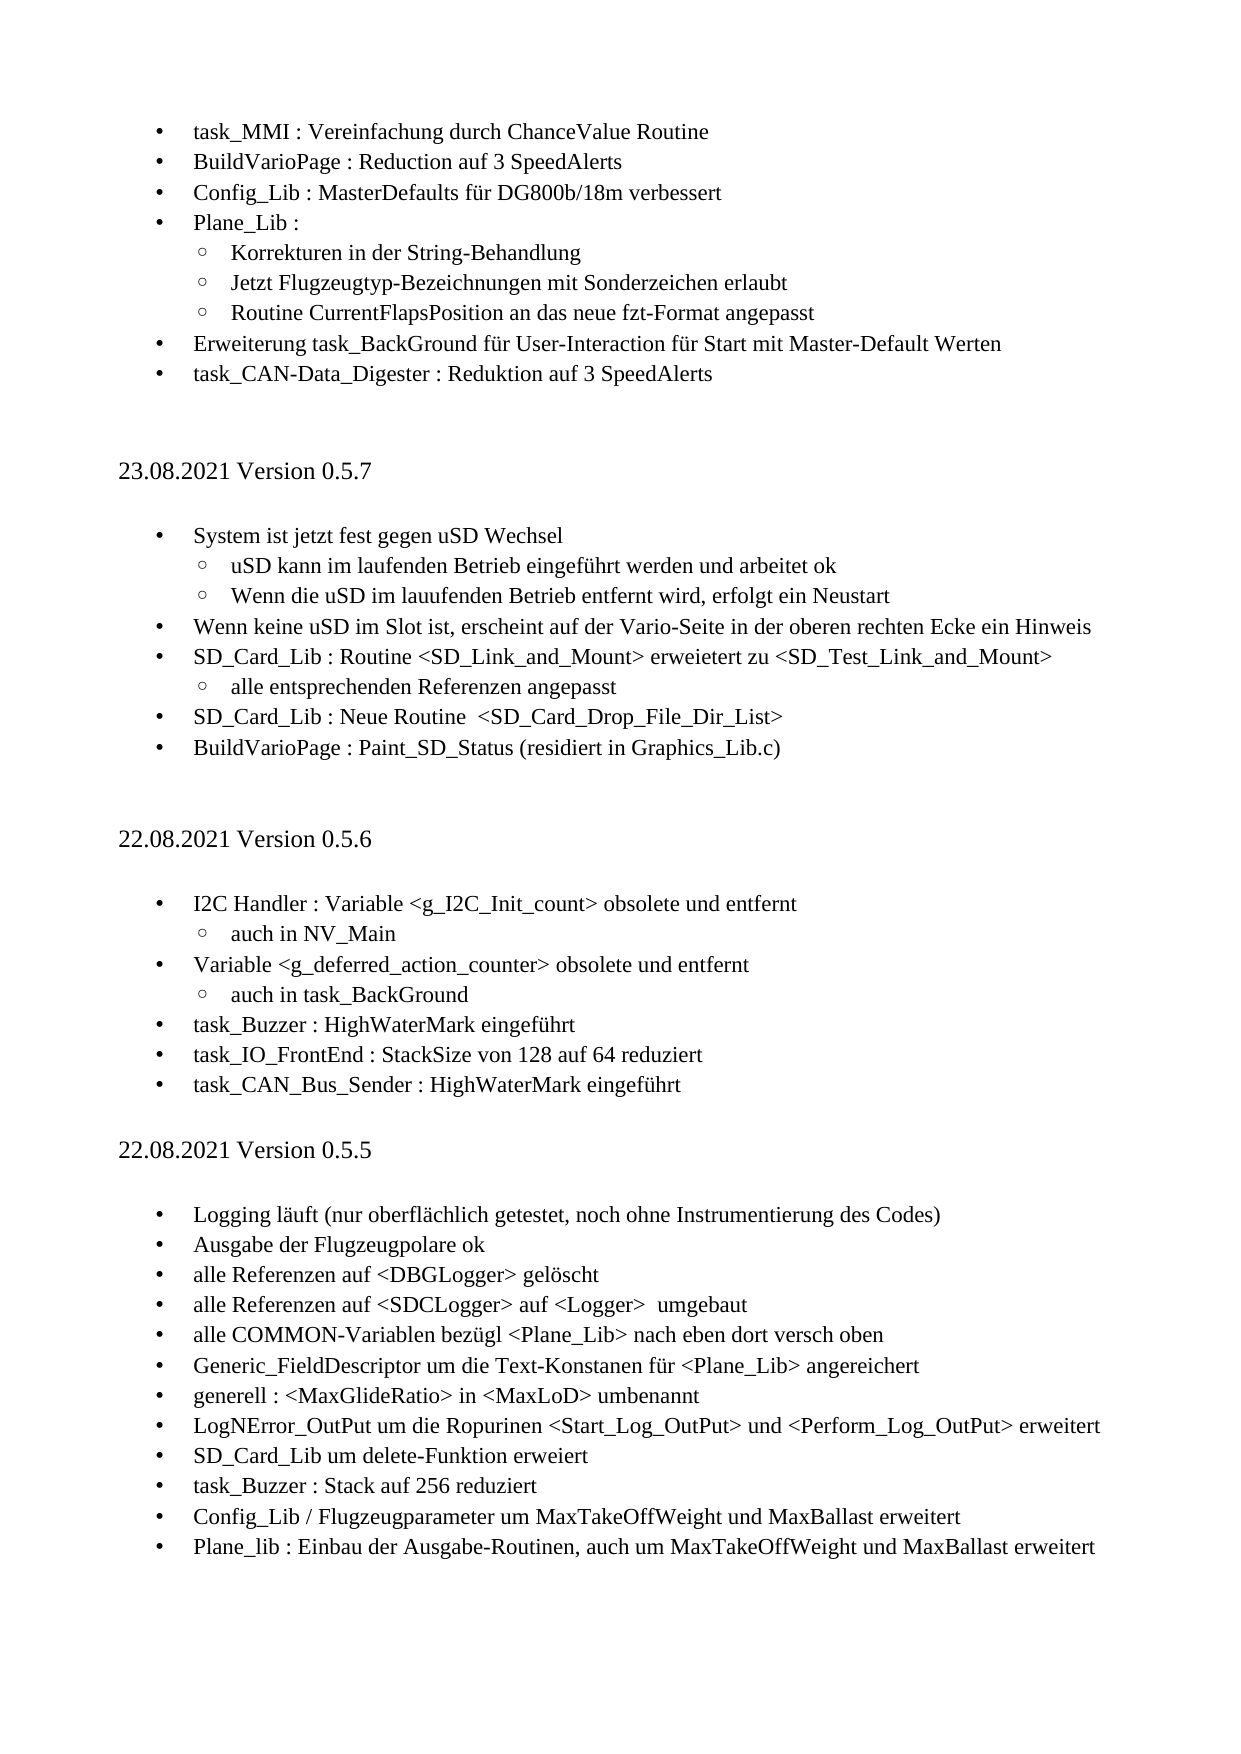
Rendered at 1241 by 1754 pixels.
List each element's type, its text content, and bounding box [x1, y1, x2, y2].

list Logging läuft (nur oberflächlich getestet, noch ohne Instrumentierung des Codes) [156, 1201, 1122, 1227]
list task_MMI : Vereinfachung durch ChanceValue Routine [156, 118, 1122, 144]
list Generic_FieldDescriptor um die Text-Konstanen für <Plane_Lib> angereichert [156, 1352, 1122, 1378]
list Jetzt Flugzeugtyp-Bezeichnungen mit Sonderzeichen erlaubt [193, 269, 1122, 296]
list Korrekturen in der String-Behandlung [193, 239, 1122, 265]
list BuildVarioPage : Reduction auf 3 SpeedAlerts [156, 148, 1122, 175]
list alle Referenzen auf <DBGLogger> gelöscht [156, 1261, 1122, 1287]
list Variable <g_deferred_action_counter> obsolete und entfernt [156, 951, 1122, 977]
text 23.08.2021 Version 0.5.7 [118, 456, 1122, 518]
list task_Buzzer : Stack auf 256 reduziert [156, 1473, 1122, 1499]
list SD_Card_Lib um delete-Funktion erweiert [156, 1442, 1122, 1469]
list Config_Lib / Flugzeugparameter um MaxTakeOffWeight und MaxBallast erweitert [156, 1503, 1122, 1529]
list Ausgabe der Flugzeugpolare ok [156, 1231, 1122, 1257]
list Plane_Lib : [156, 209, 1122, 235]
list SD_Card_Lib : Neue Routine <SD_Card_Drop_File_Dir_List> [156, 703, 1122, 730]
list task_CAN_Bus_Sender : HighWaterMark eingeführt [156, 1071, 1122, 1098]
list alle COMMON-Variablen bezügl <Plane_Lib> nach eben dort versch oben [156, 1322, 1122, 1348]
text 22.08.2021 Version 0.5.5 [118, 1135, 1122, 1196]
list Config_Lib : MasterDefaults für DG800b/18m verbessert [156, 178, 1122, 205]
list auch in NV_Main [193, 920, 1122, 947]
list Wenn keine uSD im Slot ist, erscheint auf der Vario-Seite in der oberen rechten Ecke ein Hinweis [156, 613, 1122, 639]
list System ist jetzt fest gegen uSD Wechsel [156, 522, 1122, 548]
list Plane_lib : Einbau der Ausgabe-Routinen, auch um MaxTakeOffWeight und MaxBallast erweitert [156, 1533, 1122, 1559]
list uSD kann im laufenden Betrieb eingeführt werden und arbeitet ok [193, 552, 1122, 579]
list Routine CurrentFlapsPosition an das neue fzt-Format angepasst [193, 299, 1122, 326]
list generell : <MaxGlideRatio> in <MaxLoD> umbenannt [156, 1382, 1122, 1408]
list Wenn die uSD im lauufenden Betrieb entfernt wird, erfolgt ein Neustart [193, 582, 1122, 609]
list task_IO_FrontEnd : StackSize von 128 auf 64 reduziert [156, 1041, 1122, 1068]
list SD_Card_Lib : Routine <SD_Link_and_Mount> erweietert zu <SD_Test_Link_and_Mount> [156, 643, 1122, 669]
list I2C Handler : Variable <g_I2C_Init_count> obsolete und entfernt [156, 890, 1122, 917]
list task_CAN-Data_Digester : Reduktion auf 3 SpeedAlerts [156, 360, 1122, 386]
list task_Buzzer : HighWaterMark eingeführt [156, 1011, 1122, 1037]
list alle Referenzen auf <SDCLogger> auf <Logger> umgebaut [156, 1291, 1122, 1318]
list BuildVarioPage : Paint_SD_Status (residiert in Graphics_Lib.c) [156, 733, 1122, 760]
list auch in task_BackGround [193, 981, 1122, 1007]
list LogNError_OutPut um die Ropurinen <Start_Log_OutPut> und <Perform_Log_OutPut> erweitert [156, 1412, 1122, 1438]
list Erweiterung task_BackGround für User-Interaction für Start mit Master-Default Werten [156, 329, 1122, 356]
list alle entsprechenden Referenzen angepasst [193, 673, 1122, 699]
text 22.08.2021 Version 0.5.6 [118, 824, 1122, 886]
